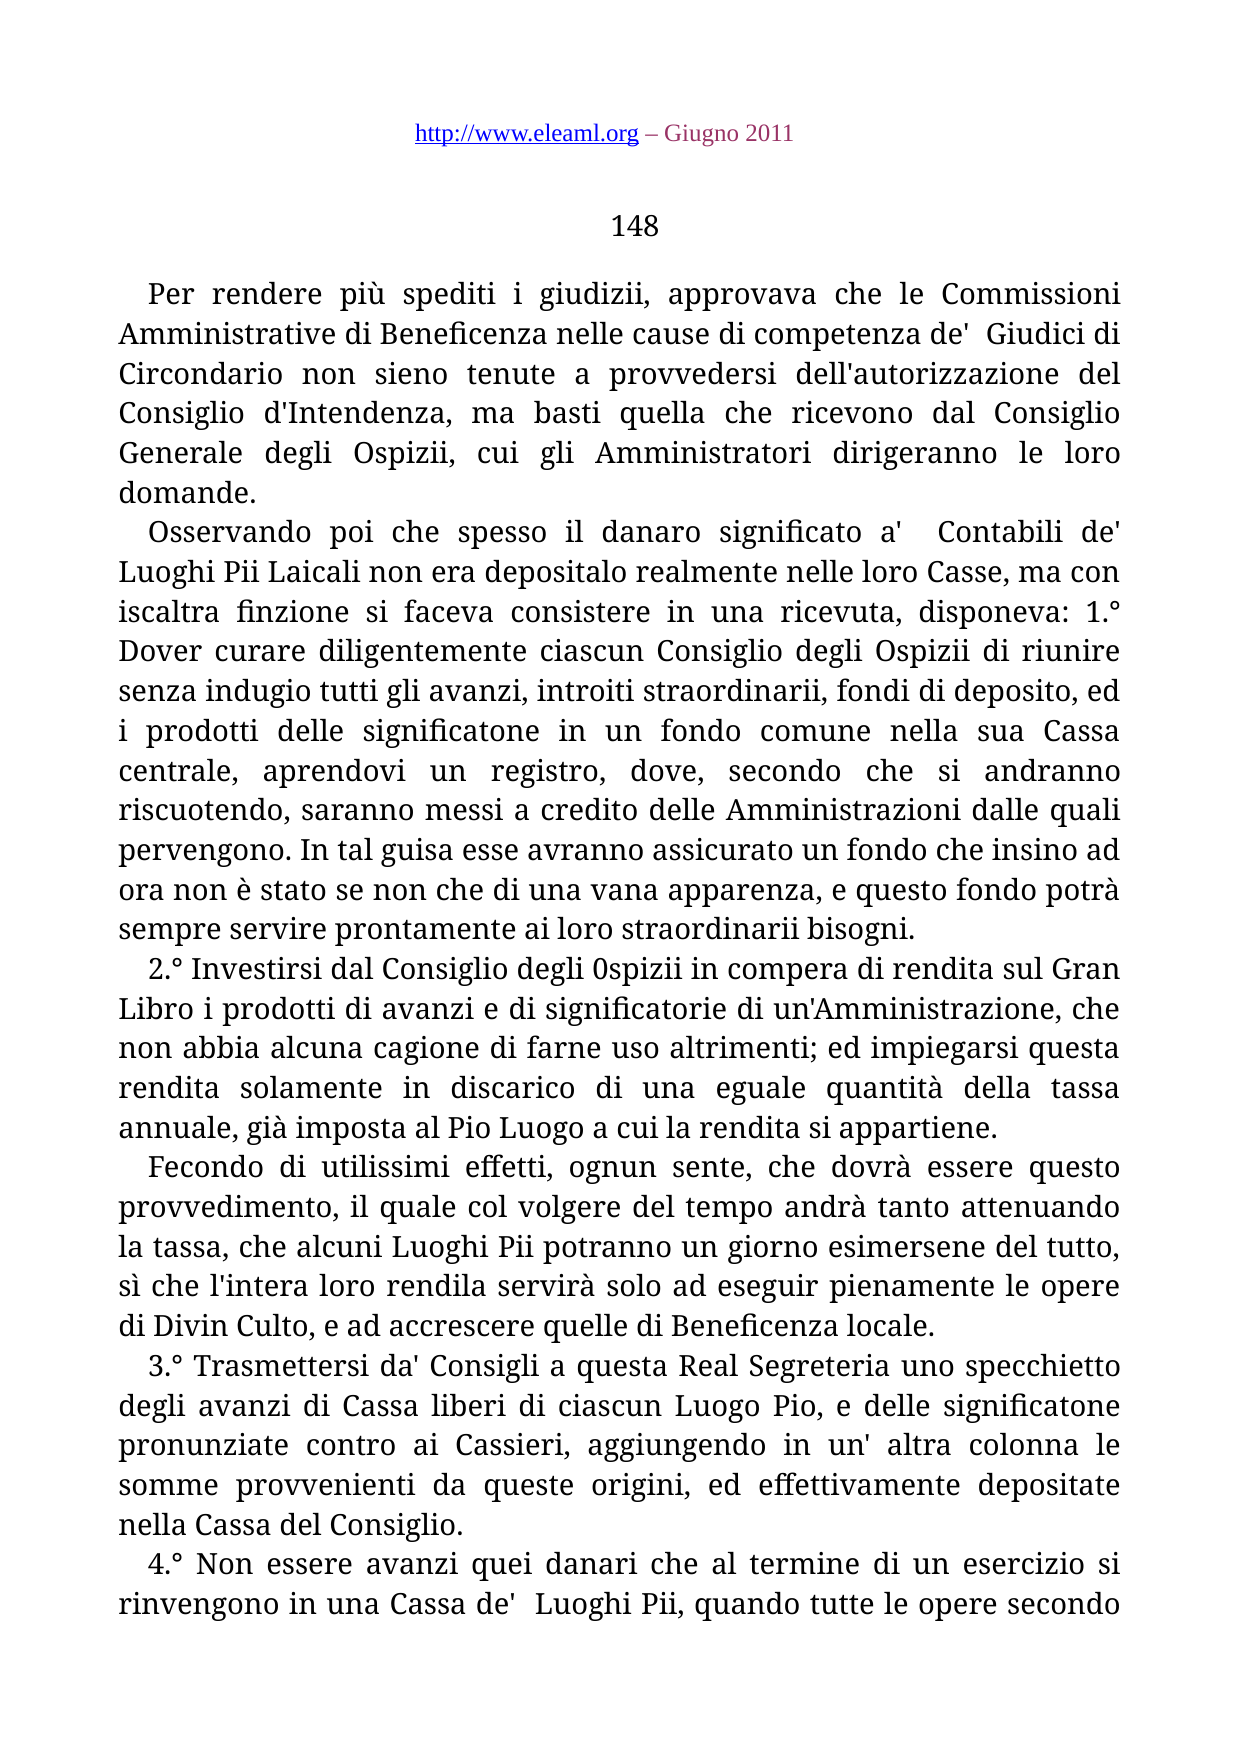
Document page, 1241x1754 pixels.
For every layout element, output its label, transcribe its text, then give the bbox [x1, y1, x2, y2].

text 148 [118, 205, 1122, 245]
text 4.° Non essere avanzi quei danari che al termine di un esercizio si rinvengono in una Cassa de' Luoghi Pii, quando tutte le opere secondo [118, 1543, 1122, 1623]
text Per rendere più spediti i giudizii, approvava che le Commissioni Amministrative di Beneficenza nelle cause di competenza de' Giudici di Circondario non sieno tenute a provvedersi dell'autorizzazione del Consiglio d'Intendenza, ma basti quella che ricevono dal Consiglio Generale degli Ospizii, cui gli Amministratori dirigeranno le loro domande. [118, 273, 1122, 512]
text Osservando poi che spesso il danaro significato a' Contabili de' Luoghi Pii Laicali non era depositalo realmente nelle loro Casse, ma con iscaltra finzione si faceva consistere in una ricevuta, disponeva: 1.° Dover curare diligentemente ciascun Consiglio degli Ospizii di riunire senza indugio tutti gli avanzi, introiti straordinarii, fondi di deposito, ed i prodotti delle significatone in un fondo comune nella sua Cassa centrale, aprendovi un registro, dove, secondo che si andranno riscuotendo, saranno messi a credito delle Amministrazioni dalle quali pervengono. In tal guisa esse avranno assicurato un fondo che insino ad ora non è stato se non che di una vana apparenza, e questo fondo potrà sempre servire prontamente ai loro straordinarii bisogni. [118, 512, 1122, 948]
text 2.° Investirsi dal Consiglio degli 0spizii in compera di rendita sul Gran Libro i prodotti di avanzi e di significatorie di un'Amministrazione, che non abbia alcuna cagione di farne uso altrimenti; ed impiegarsi questa rendita solamente in discarico di una eguale quantità della tassa annuale, già imposta al Pio Luogo a cui la rendita si appartiene. [118, 948, 1122, 1147]
text Fecondo di utilissimi effetti, ognun sente, che dovrà essere questo provvedimento, il quale col volgere del tempo andrà tanto attenuando la tassa, che alcuni Luoghi Pii potranno un giorno esimersene del tutto, sì che l'intera loro rendila servirà solo ad eseguir pienamente le opere di Divin Culto, e ad accrescere quelle di Beneficenza locale. [118, 1147, 1122, 1345]
text 3.° Trasmettersi da' Consigli a questa Real Segreteria uno specchietto degli avanzi di Cassa liberi di ciascun Luogo Pio, e delle significatone pronunziate contro ai Cassieri, aggiungendo in un' altra colonna le somme provvenienti da queste origini, ed effettivamente depositate nella Cassa del Consiglio. [118, 1345, 1122, 1543]
